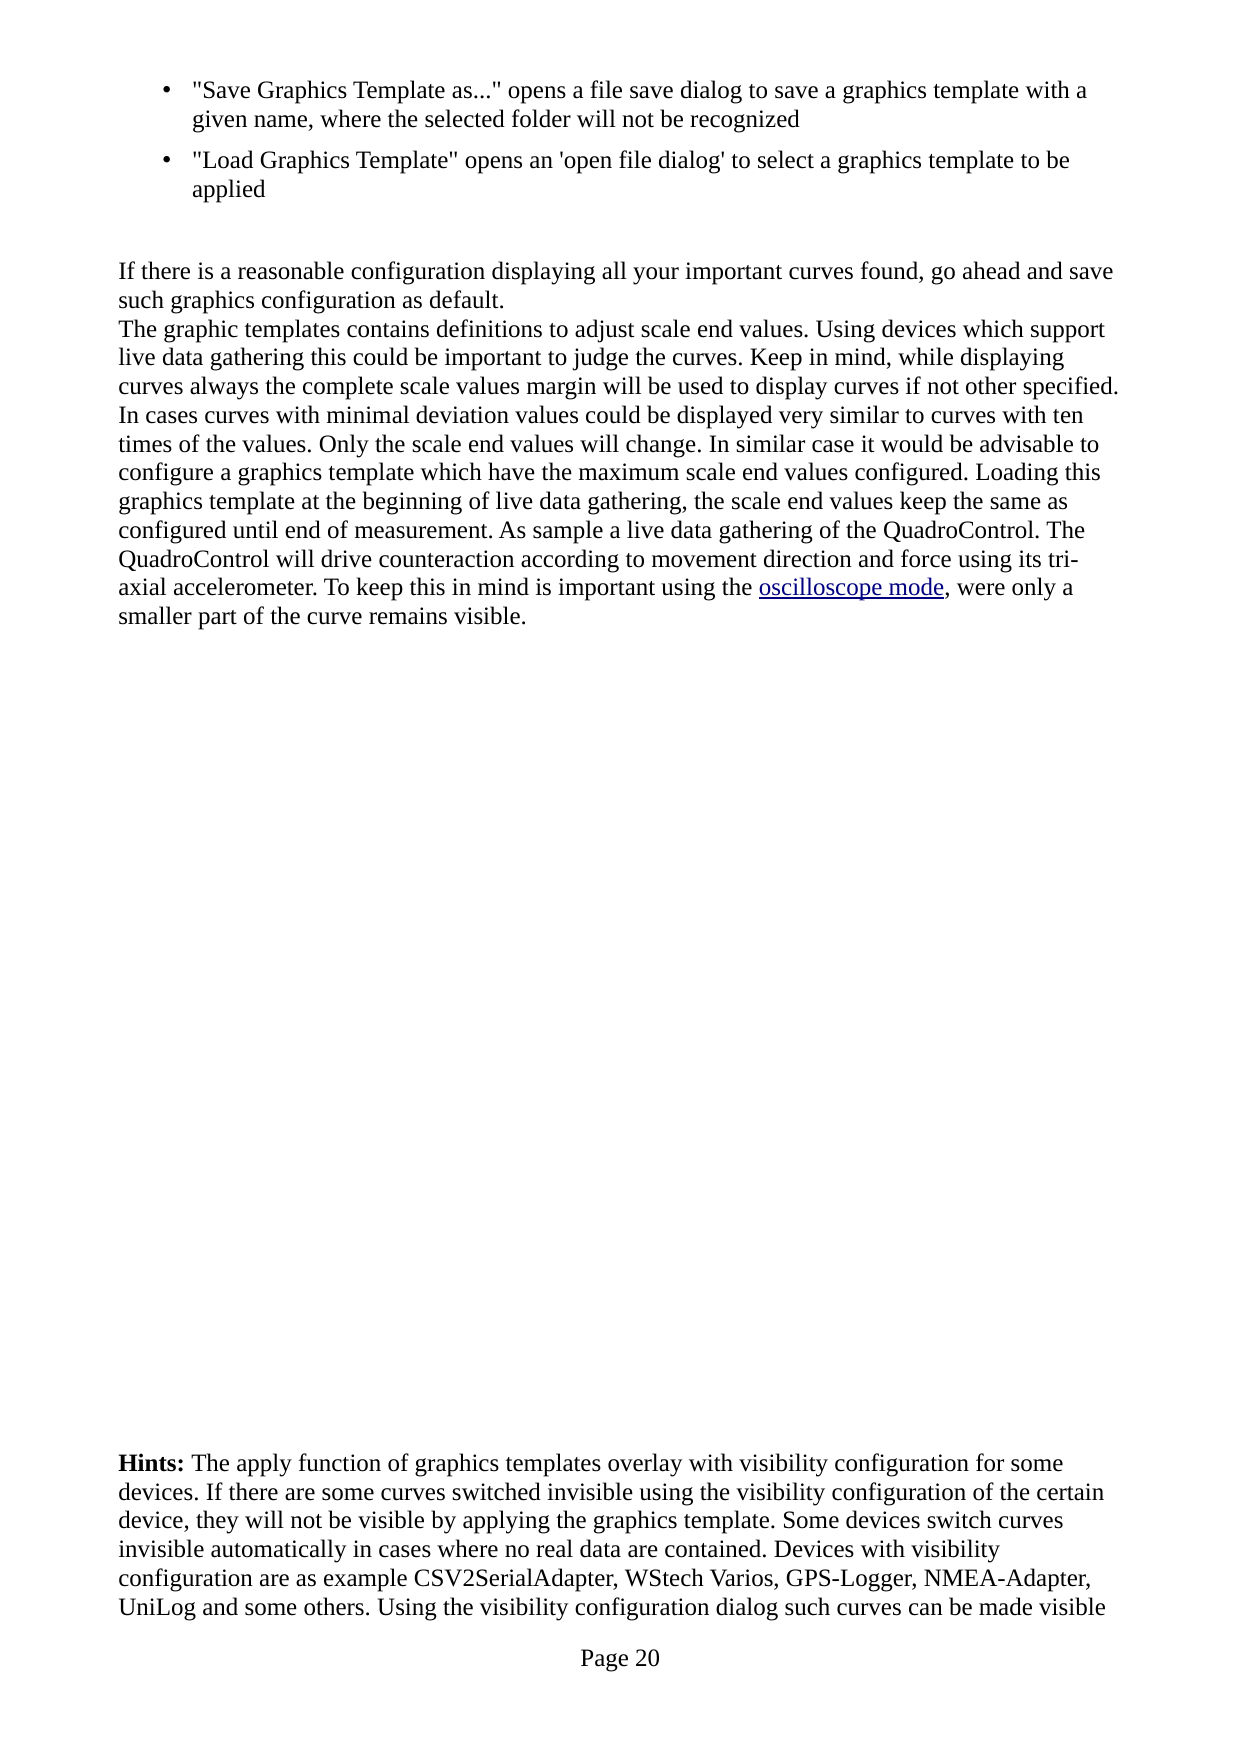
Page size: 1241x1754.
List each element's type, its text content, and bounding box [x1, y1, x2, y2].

list "Load Graphics Template" opens an 'open file dialog' to select a graphics template to be applied [162, 145, 1122, 202]
list "Save Graphics Template as..." opens a file save dialog to save a graphics template with a given name, where the selected folder will not be recognized [162, 75, 1122, 132]
text If there is a reasonable configuration displaying all your important curves found, go ahead and save such graphics configuration as default. The graphic templates contains definitions to adjust scale end values. Using devices which support live data gathering this could be important to judge the curves. Keep in mind, while displaying curves always the complete scale values margin will be used to display curves if not other specified. In cases curves with minimal deviation values could be displayed very similar to curves with ten times of the values. Only the scale end values will change. In similar case it would be advisable to configure a graphics template which have the maximum scale end values configured. Loading this graphics template at the beginning of live data gathering, the scale end values keep the same as configured until end of measurement. As sample a live data gathering of the QuadroControl. The QuadroControl will drive counteraction according to movement direction and force using its tri-axial accelerometer. To keep this in mind is important using the oscilloscope mode, were only a smaller part of the curve remains visible. [118, 256, 1122, 630]
text Hints: The apply function of graphics templates overlay with visibility configuration for some devices. If there are some curves switched invisible using the visibility configuration of the certain device, they will not be visible by applying the graphics template. Some devices switch curves invisible automatically in cases where no real data are contained. Devices with visibility configuration are as example CSV2SerialAdapter, WStech Varios, GPS-Logger, NMEA-Adapter, UniLog and some others. Using the visibility configuration dialog such curves can be made visible [118, 1448, 1122, 1620]
